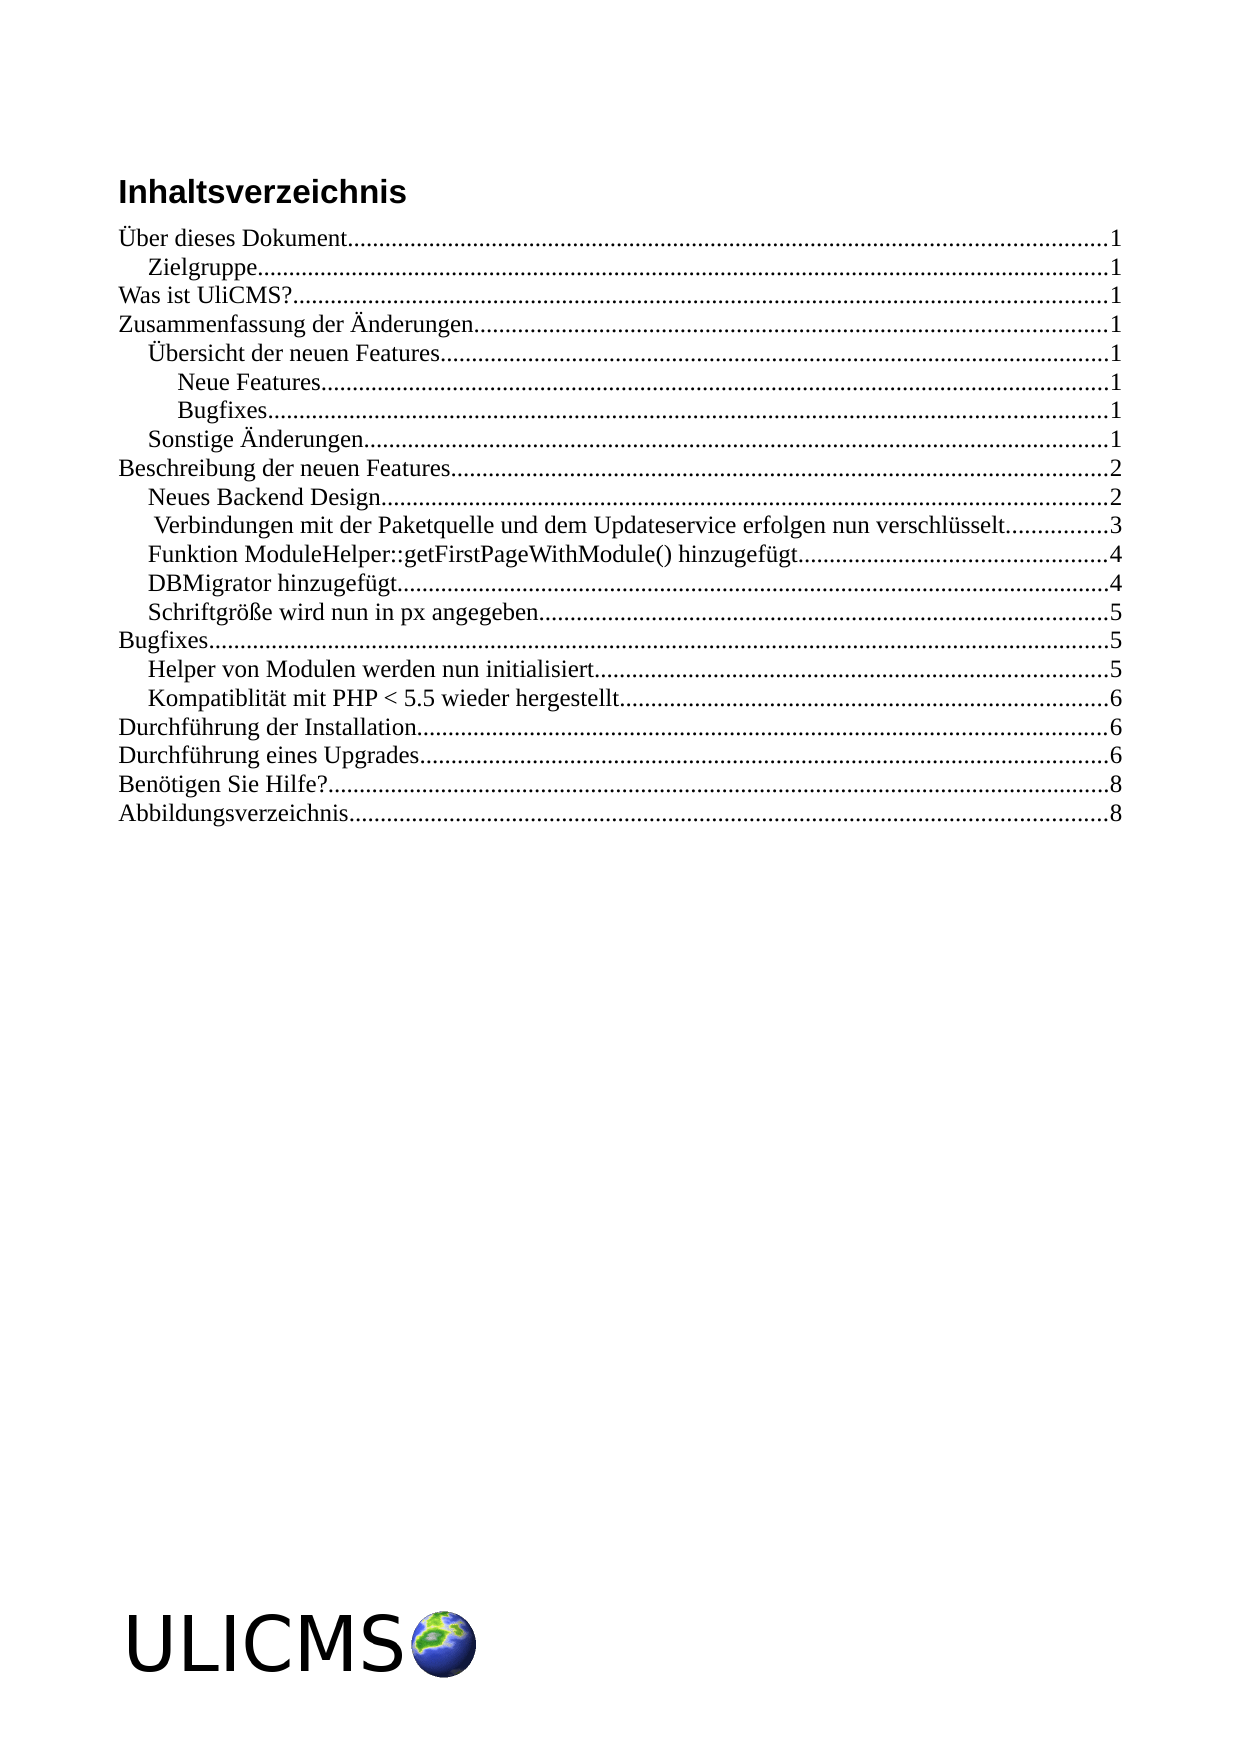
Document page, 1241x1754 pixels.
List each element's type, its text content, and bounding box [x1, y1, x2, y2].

text Helper von Modulen werden nun initialisiert 5 [148, 654, 1122, 683]
text Übersicht der neuen Features 1 [148, 338, 1122, 367]
text Bugfixes 5 [118, 625, 1122, 654]
text Benötigen Sie Hilfe? 8 [118, 769, 1122, 798]
text Verbindungen mit der Paketquelle und dem Updateservice erfolgen nun verschlüsselt 3 [148, 510, 1122, 539]
text Über dieses Dokument 1 [118, 223, 1122, 252]
text Neues Backend Design 2 [148, 482, 1122, 510]
text DBMigrator hinzugefügt 4 [148, 568, 1122, 597]
text Schriftgröße wird nun in px angegeben 5 [148, 597, 1122, 625]
text Neue Features 1 [177, 367, 1122, 395]
text Abbildungsverzeichnis 8 [118, 798, 1122, 827]
text Zielgruppe 1 [148, 252, 1122, 280]
text Sonstige Änderungen 1 [148, 424, 1122, 453]
text Bugfixes 1 [177, 395, 1122, 424]
text Kompatiblität mit PHP < 5.5 wieder hergestellt 6 [148, 683, 1122, 712]
subtitle Inhaltsverzeichnis [118, 172, 1122, 210]
picture [118, 1607, 479, 1681]
text Zusammenfassung der Änderungen 1 [118, 309, 1122, 338]
text Durchführung der Installation 6 [118, 712, 1122, 740]
text Funktion ModuleHelper::getFirstPageWithModule() hinzugefügt 4 [148, 539, 1122, 568]
text Durchführung eines Upgrades 6 [118, 740, 1122, 769]
text Was ist UliCMS? 1 [118, 280, 1122, 309]
text Beschreibung der neuen Features 2 [118, 453, 1122, 482]
